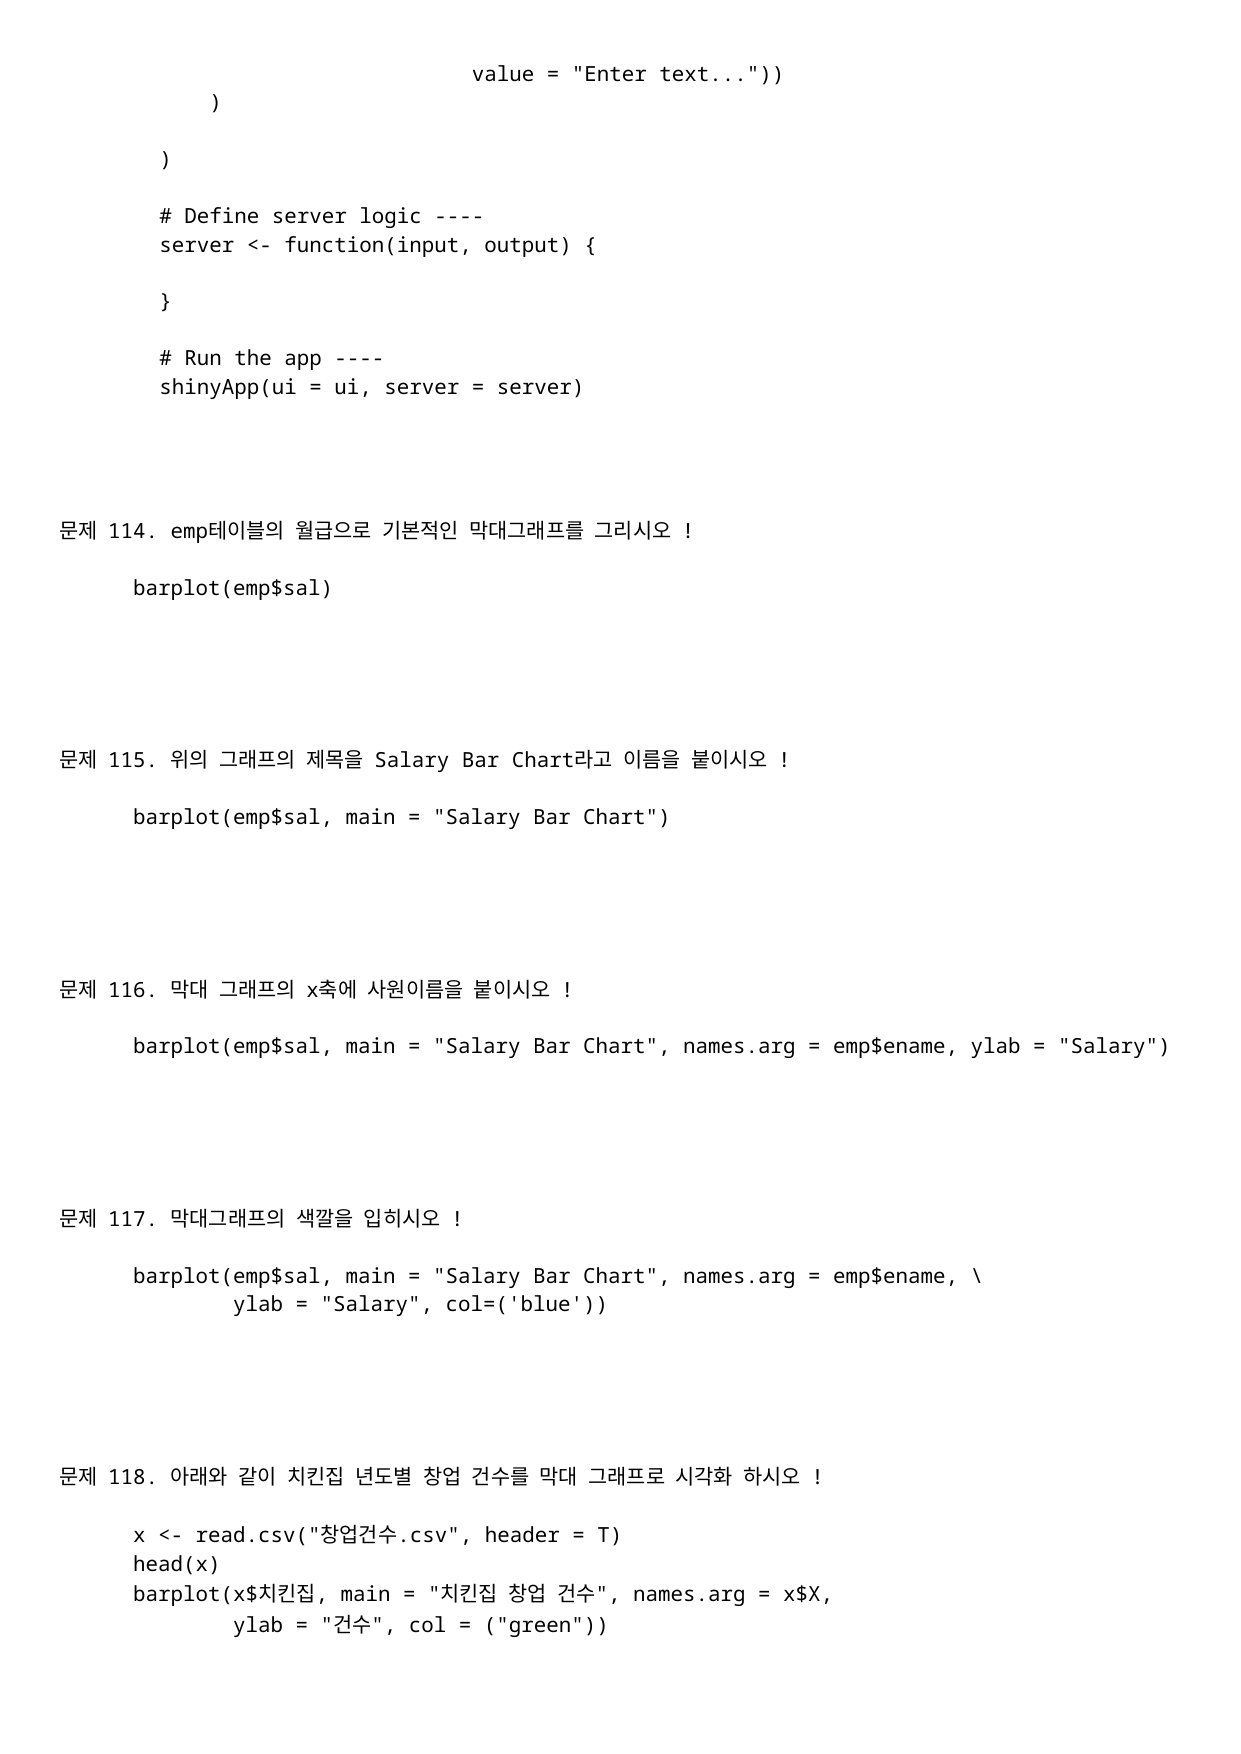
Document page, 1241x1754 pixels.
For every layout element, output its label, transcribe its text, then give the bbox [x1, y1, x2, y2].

text head(x) [59, 1549, 1181, 1577]
text 문제 115. 위의 그래프의 제목을 Salary Bar Chart라고 이름을 붙이시오 ! [59, 743, 1181, 774]
text barplot(x$치킨집, main = "치킨집 창업 건수", names.arg = x$X, [59, 1577, 1181, 1608]
text ) [59, 87, 1181, 116]
text ylab = "Salary", col=('blue')) [59, 1289, 1181, 1318]
text barplot(emp$sal, main = "Salary Bar Chart") [59, 802, 1181, 831]
text barplot(emp$sal, main = "Salary Bar Chart", names.arg = emp$ename, ylab = "Salary") [59, 1032, 1181, 1060]
text shinyApp(ui = ui, server = server) [59, 372, 1181, 400]
text x <- read.csv("창업건수.csv", header = T) [59, 1519, 1181, 1549]
text ylab = "건수", col = ("green")) [59, 1608, 1181, 1638]
text barplot(emp$sal) [59, 573, 1181, 601]
text value = "Enter text...")) [59, 59, 1181, 87]
text } [59, 287, 1181, 315]
text server <- function(input, output) { [59, 230, 1181, 258]
text 문제 114. emp테이블의 월급으로 기본적인 막대그래프를 그리시오 ! [59, 514, 1181, 544]
text ) [59, 144, 1181, 173]
text # Run the app ---- [59, 343, 1181, 372]
text 문제 116. 막대 그래프의 x축에 사원이름을 붙이시오 ! [59, 973, 1181, 1003]
text 문제 118. 아래와 같이 치킨집 년도별 창업 건수를 막대 그래프로 시각화 하시오 ! [59, 1460, 1181, 1490]
text barplot(emp$sal, main = "Salary Bar Chart", names.arg = emp$ename, \ [59, 1261, 1181, 1289]
text 문제 117. 막대그래프의 색깔을 입히시오 ! [59, 1202, 1181, 1232]
text # Define server logic ---- [59, 201, 1181, 230]
